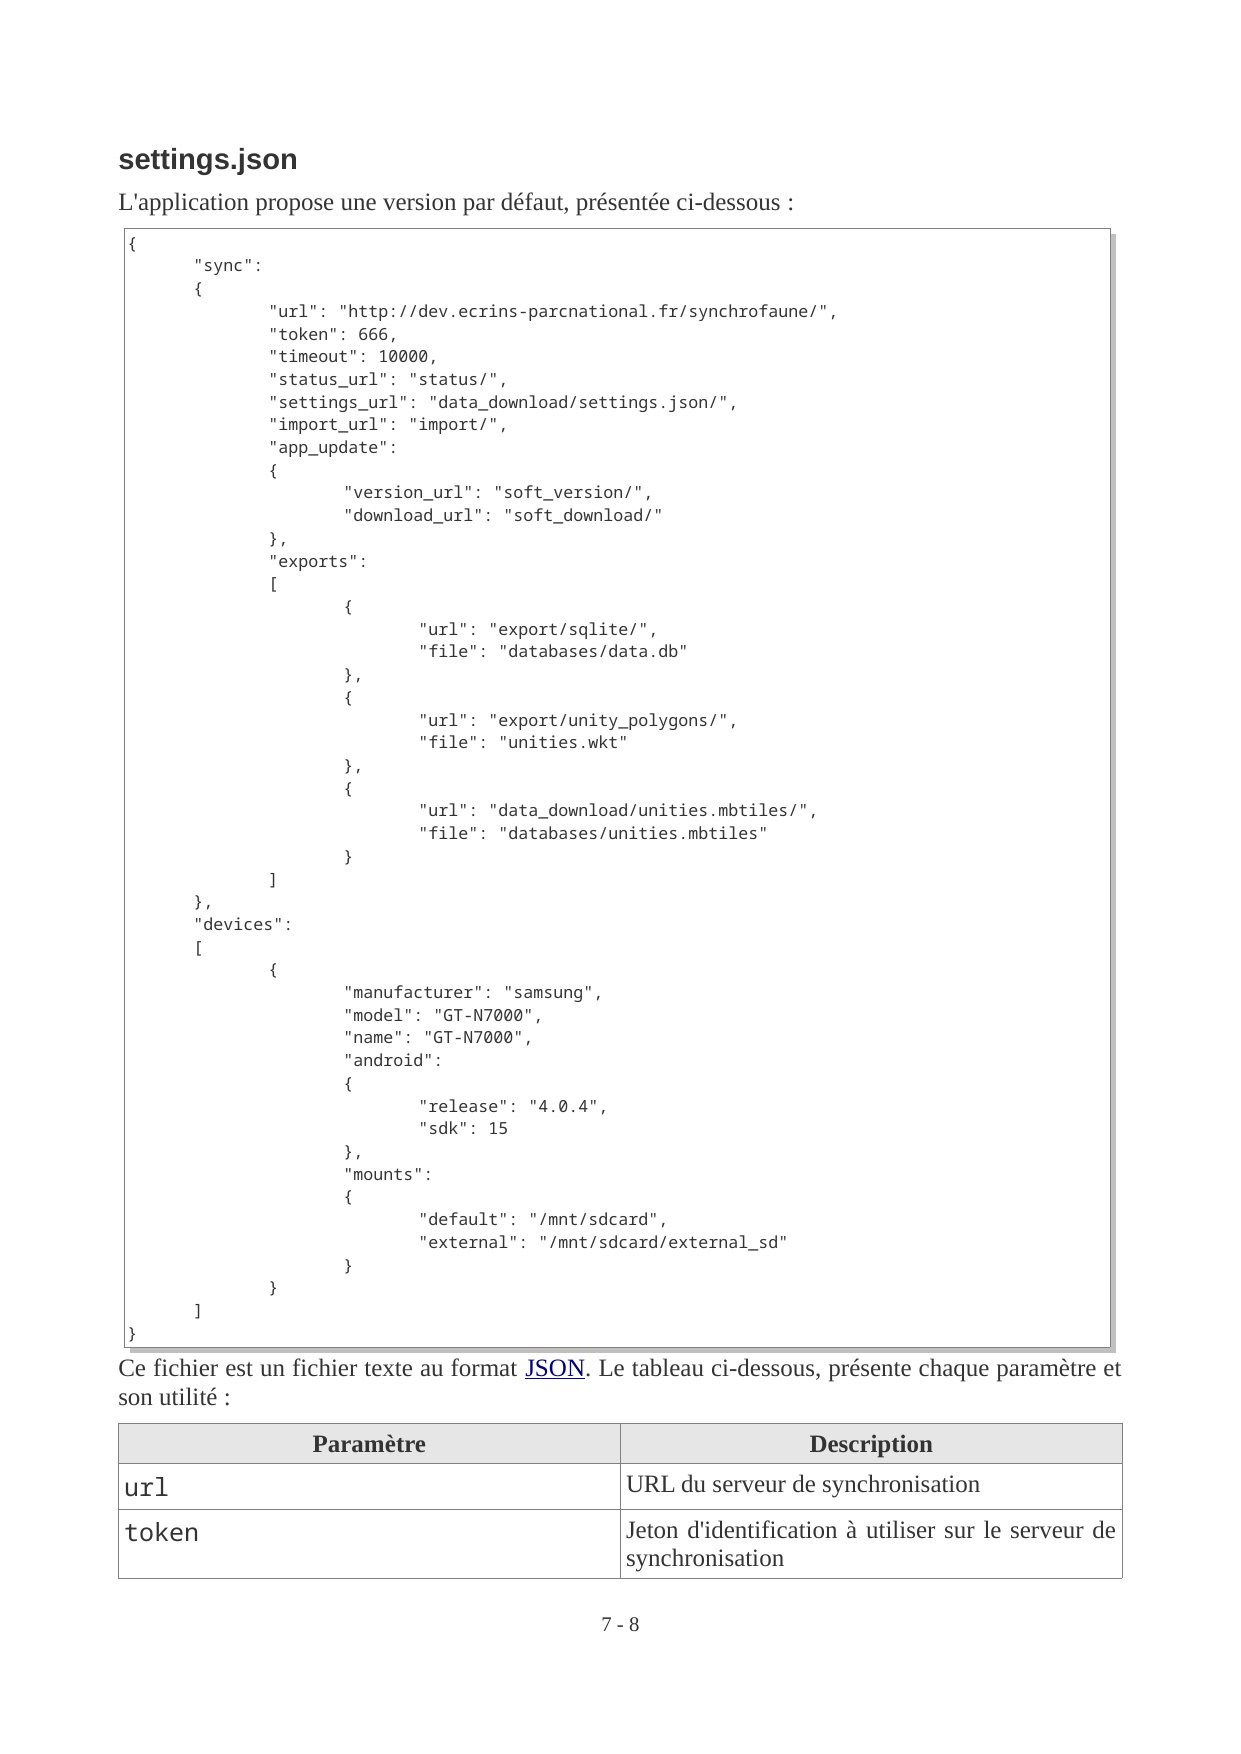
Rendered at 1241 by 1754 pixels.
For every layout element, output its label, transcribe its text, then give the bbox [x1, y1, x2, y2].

table_cell Jeton d'identification à utiliser sur le serveur de synchronisation [621, 1510, 1122, 1578]
text "app_update": [125, 433, 1110, 455]
subtitle settings.json [118, 142, 1122, 175]
text [ [125, 569, 1110, 592]
text { [125, 773, 1110, 796]
text "manufacturer": "samsung", [125, 978, 1110, 1000]
text "mounts": [125, 1159, 1110, 1182]
text "import_url": "import/", [125, 410, 1110, 433]
text "version_url": "soft_version/", [125, 478, 1110, 501]
text "devices": [125, 909, 1110, 932]
text { [125, 229, 1110, 251]
text "file": "databases/unities.mbtiles" [125, 819, 1110, 841]
table_header Description [621, 1424, 1122, 1463]
text { [125, 955, 1110, 978]
table_header Paramètre [119, 1424, 620, 1463]
text "file": "unities.wkt" [125, 728, 1110, 751]
text "status_url": "status/", [125, 364, 1110, 387]
text "file": "databases/data.db" [125, 637, 1110, 660]
text "settings_url": "data_download/settings.json/", [125, 387, 1110, 410]
text } [125, 1273, 1110, 1296]
text "external": "/mnt/sdcard/external_sd" [125, 1227, 1110, 1250]
text }, [125, 887, 1110, 909]
text "url": "export/unity_polygons/", [125, 705, 1110, 728]
text "url": "export/sqlite/", [125, 614, 1110, 637]
text "default": "/mnt/sdcard", [125, 1205, 1110, 1227]
text ] [125, 864, 1110, 887]
text { [125, 1068, 1110, 1091]
text { [125, 274, 1110, 296]
text { [125, 682, 1110, 705]
text } [125, 841, 1110, 864]
text "name": "GT-N7000", [125, 1023, 1110, 1046]
text "download_url": "soft_download/" [125, 501, 1110, 523]
text }, [125, 523, 1110, 546]
text "sdk": 15 [125, 1114, 1110, 1137]
text "url": "http://dev.ecrins-parcnational.fr/synchrofaune/", [125, 296, 1110, 319]
text }, [125, 1137, 1110, 1159]
table_cell URL du serveur de synchronisation [621, 1464, 1122, 1509]
text [ [125, 932, 1110, 955]
text "url": "data_download/unities.mbtiles/", [125, 796, 1110, 819]
text } [125, 1250, 1110, 1273]
text { [125, 455, 1110, 478]
text "model": "GT-N7000", [125, 1000, 1110, 1023]
text }, [125, 751, 1110, 773]
text "token": 666, [125, 319, 1110, 342]
text { [125, 592, 1110, 614]
text ] [125, 1296, 1110, 1318]
text "android": [125, 1046, 1110, 1068]
text "timeout": 10000, [125, 342, 1110, 364]
text }, [125, 660, 1110, 682]
text "sync": [125, 251, 1110, 274]
table_cell url [119, 1464, 620, 1509]
text Ce fichier est un fichier texte au format JSON. Le tableau ci-dessous, présente chaque paramètre et son utilité : [118, 1353, 1122, 1411]
text "release": "4.0.4", [125, 1091, 1110, 1114]
text L'application propose une version par défaut, présentée ci-dessous : [118, 187, 1122, 216]
table_cell token [119, 1510, 620, 1578]
text } [125, 1318, 1110, 1347]
text "exports": [125, 546, 1110, 569]
text { [125, 1182, 1110, 1205]
